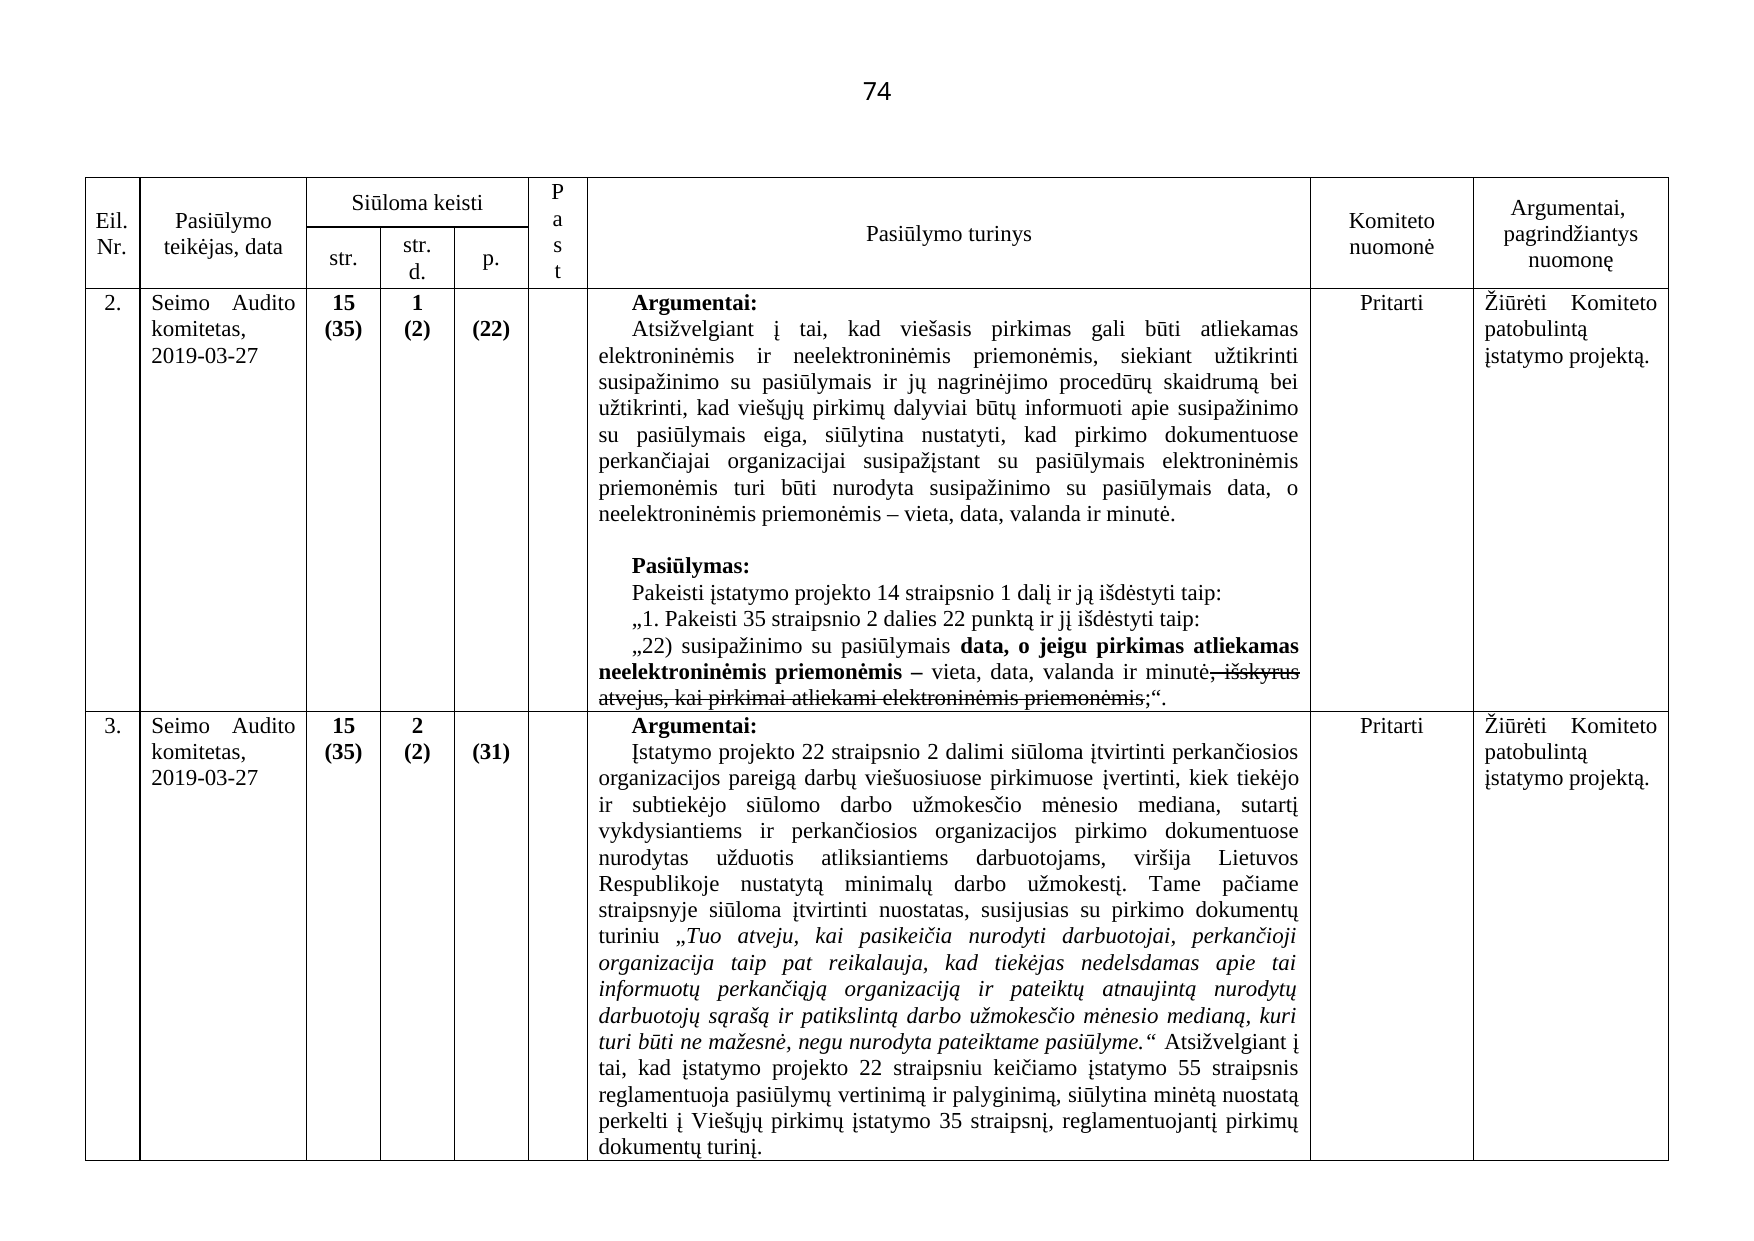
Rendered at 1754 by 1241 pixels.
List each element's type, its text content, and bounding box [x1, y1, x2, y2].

table_cell Seimo Audito komitetas, 2019-03-27 [141, 712, 306, 1160]
table_cell Argumentai: Atsižvelgiant į tai, kad viešasis pirkimas gali būti atliekamas elektroninėmis ir neelektroninėmis priemonėmis, siekiant užtikrinti susipažinimo su pasiūlymais ir jų nagrinėjimo procedūrų skaidrumą bei užtikrinti, kad viešųjų pirkimų dalyviai būtų informuoti apie susipažinimo su pasiūlymais eiga, siūlytina nustatyti, kad pirkimo dokumentuose perkančiajai organizacijai susipažįstant su pasiūlymais elektroninėmis priemonėmis turi būti nurodyta susipažinimo su pasiūlymais data, o neelektroninėmis priemonėmis – vieta, data, valanda ir minutė. Pasiūlymas: Pakeisti įstatymo projekto 14 straipsnio 1 dalį ir ją išdėstyti taip: „1. Pakeisti 35 straipsnio 2 dalies 22 punktą ir jį išdėstyti taip: „22) susipažinimo su pasiūlymais data, o jeigu pirkimas atliekamas neelektroninėmis priemonėmis – vieta, data, valanda ir minutė, išskyrus atvejus, kai pirkimai atliekami elektroninėmis priemonėmis;“. [588, 289, 1310, 711]
table_cell Seimo Audito komitetas, 2019-03-27 [141, 289, 306, 711]
table_cell str. [307, 228, 380, 288]
table_cell str. d. [381, 228, 454, 288]
table_cell [529, 289, 587, 711]
table_header Pasiūlymo teikėjas, data [141, 178, 306, 288]
table_cell 15 (35) [307, 712, 380, 1160]
table_cell 3. [86, 712, 139, 1160]
table_header Argumentai, pagrindžiantys nuomonę [1474, 178, 1668, 288]
table_header Eil. Nr. [86, 178, 139, 288]
table_cell 2 (2) [381, 712, 454, 1160]
table_cell Pritarti [1311, 289, 1473, 711]
table_header Komiteto nuomonė [1311, 178, 1473, 288]
table_cell Žiūrėti Komiteto patobulintą įstatymo projektą. [1474, 289, 1668, 711]
table_cell [529, 712, 587, 1160]
table_cell p. [455, 228, 528, 288]
table_header Pasiūlymo turinys [588, 178, 1310, 288]
table_cell 1 (2) [381, 289, 454, 711]
table_cell 15 (35) [307, 289, 380, 711]
table_cell Žiūrėti Komiteto patobulintą įstatymo projektą. [1474, 712, 1668, 1160]
table_cell Pritarti [1311, 712, 1473, 1160]
table_cell (22) [455, 289, 528, 711]
table_header Pastabos [529, 178, 587, 288]
table_cell Argumentai: Įstatymo projekto 22 straipsnio 2 dalimi siūloma įtvirtinti perkančiosios organizacijos pareigą darbų viešuosiuose pirkimuose įvertinti, kiek tiekėjo ir subtiekėjo siūlomo darbo užmokesčio mėnesio mediana, sutartį vykdysiantiems ir perkančiosios organizacijos pirkimo dokumentuose nurodytas užduotis atliksiantiems darbuotojams, viršija Lietuvos Respublikoje nustatytą minimalų darbo užmokestį. Tame pačiame straipsnyje siūloma įtvirtinti nuostatas, susijusias su pirkimo dokumentų turiniu „Tuo atveju, kai pasikeičia nurodyti darbuotojai, perkančioji organizacija taip pat reikalauja, kad tiekėjas nedelsdamas apie tai informuotų perkančiąją organizaciją ir pateiktų atnaujintą nurodytų darbuotojų sąrašą ir patikslintą darbo užmokesčio mėnesio medianą, kuri turi būti ne mažesnė, negu nurodyta pateiktame pasiūlyme.“ Atsižvelgiant į tai, kad įstatymo projekto 22 straipsniu keičiamo įstatymo 55 straipsnis reglamentuoja pasiūlymų vertinimą ir palyginimą, siūlytina minėtą nuostatą perkelti į Viešųjų pirkimų įstatymo 35 straipsnį, reglamentuojantį pirkimų dokumentų turinį. [588, 712, 1310, 1160]
table_header Siūloma keisti [307, 178, 528, 226]
table_cell 2. [86, 289, 139, 711]
table_cell (31) [455, 712, 528, 1160]
